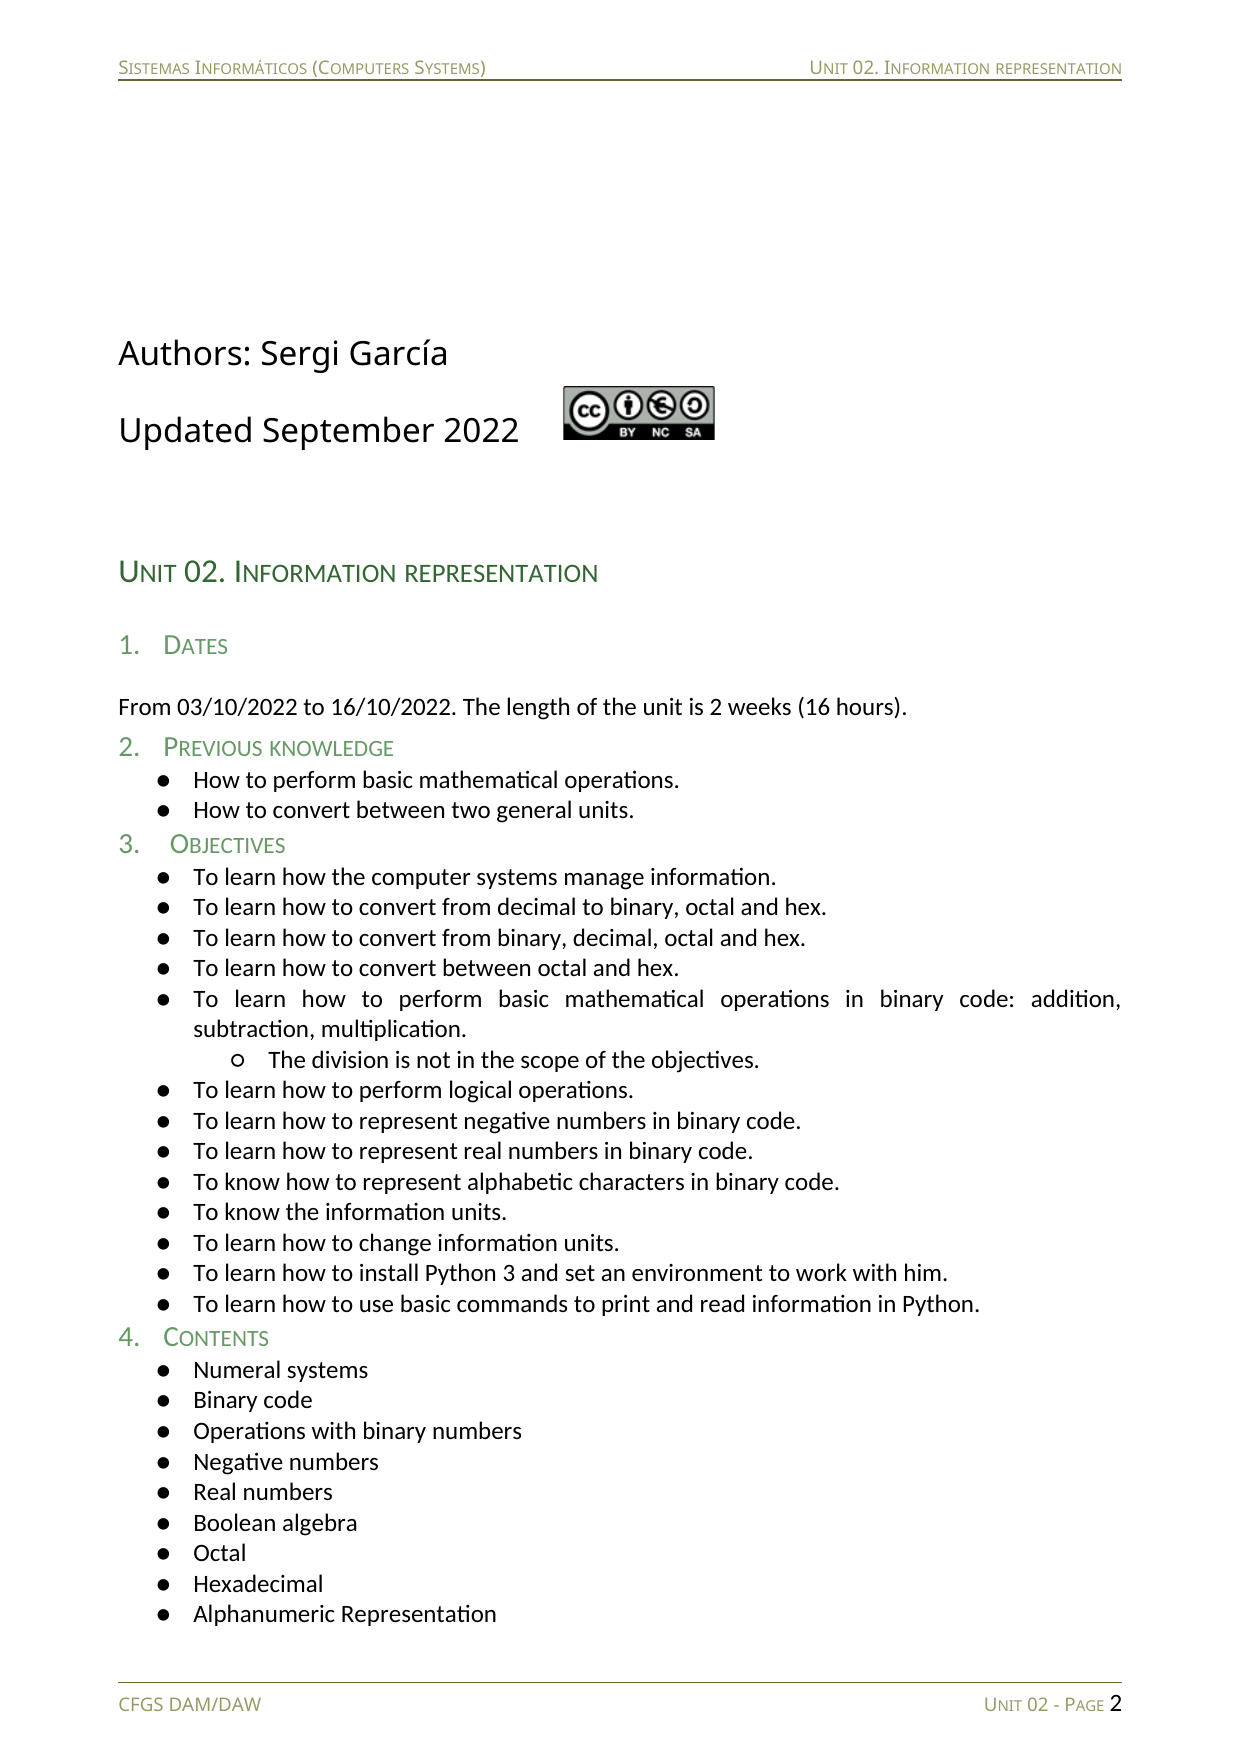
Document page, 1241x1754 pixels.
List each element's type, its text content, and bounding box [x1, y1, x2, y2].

list To learn how to change information units. [156, 1227, 1122, 1257]
text Authors: Sergi García [118, 329, 1122, 375]
subtitle Dates [118, 626, 1122, 661]
subtitle Previous knowledge [118, 728, 1122, 764]
list Alphanumeric Representation [156, 1598, 1122, 1629]
text Updated September 2022 [118, 407, 1122, 453]
list Real numbers [156, 1476, 1122, 1507]
list To know the information units. [156, 1196, 1122, 1227]
list To learn how to install Python 3 and set an environment to work with him. [156, 1257, 1122, 1288]
picture [563, 386, 715, 440]
list Operations with binary numbers [156, 1415, 1122, 1446]
list To learn how to convert between octal and hex. [156, 952, 1122, 983]
list To learn how to convert from binary, decimal, octal and hex. [156, 922, 1122, 952]
text From 03/10/2022 to 16/10/2022. The length of the unit is 2 weeks (16 hours). [118, 691, 1122, 722]
list How to perform basic mathematical operations. [156, 764, 1122, 794]
list Hexadecimal [156, 1568, 1122, 1598]
list To learn how to use basic commands to print and read information in Python. [156, 1288, 1122, 1318]
text Unit 02. Information representation [118, 550, 1122, 591]
list Octal [156, 1537, 1122, 1568]
list Negative numbers [156, 1446, 1122, 1476]
subtitle Contents [118, 1318, 1122, 1354]
list To learn how to convert from decimal to binary, octal and hex. [156, 891, 1122, 922]
list To learn how the computer systems manage information. [156, 861, 1122, 891]
list To know how to represent alphabetic characters in binary code. [156, 1166, 1122, 1196]
list To learn how to represent real numbers in binary code. [156, 1135, 1122, 1166]
list The division is not in the scope of the objectives. [231, 1044, 1122, 1074]
list Boolean algebra [156, 1507, 1122, 1537]
list To learn how to perform basic mathematical operations in binary code: addition, subtraction, multiplication. [156, 983, 1122, 1044]
list How to convert between two general units. [156, 794, 1122, 825]
list To learn how to represent negative numbers in binary code. [156, 1105, 1122, 1135]
list To learn how to perform logical operations. [156, 1074, 1122, 1105]
list Binary code [156, 1385, 1122, 1415]
list Numeral systems [156, 1354, 1122, 1385]
subtitle Objectives [118, 825, 1122, 861]
